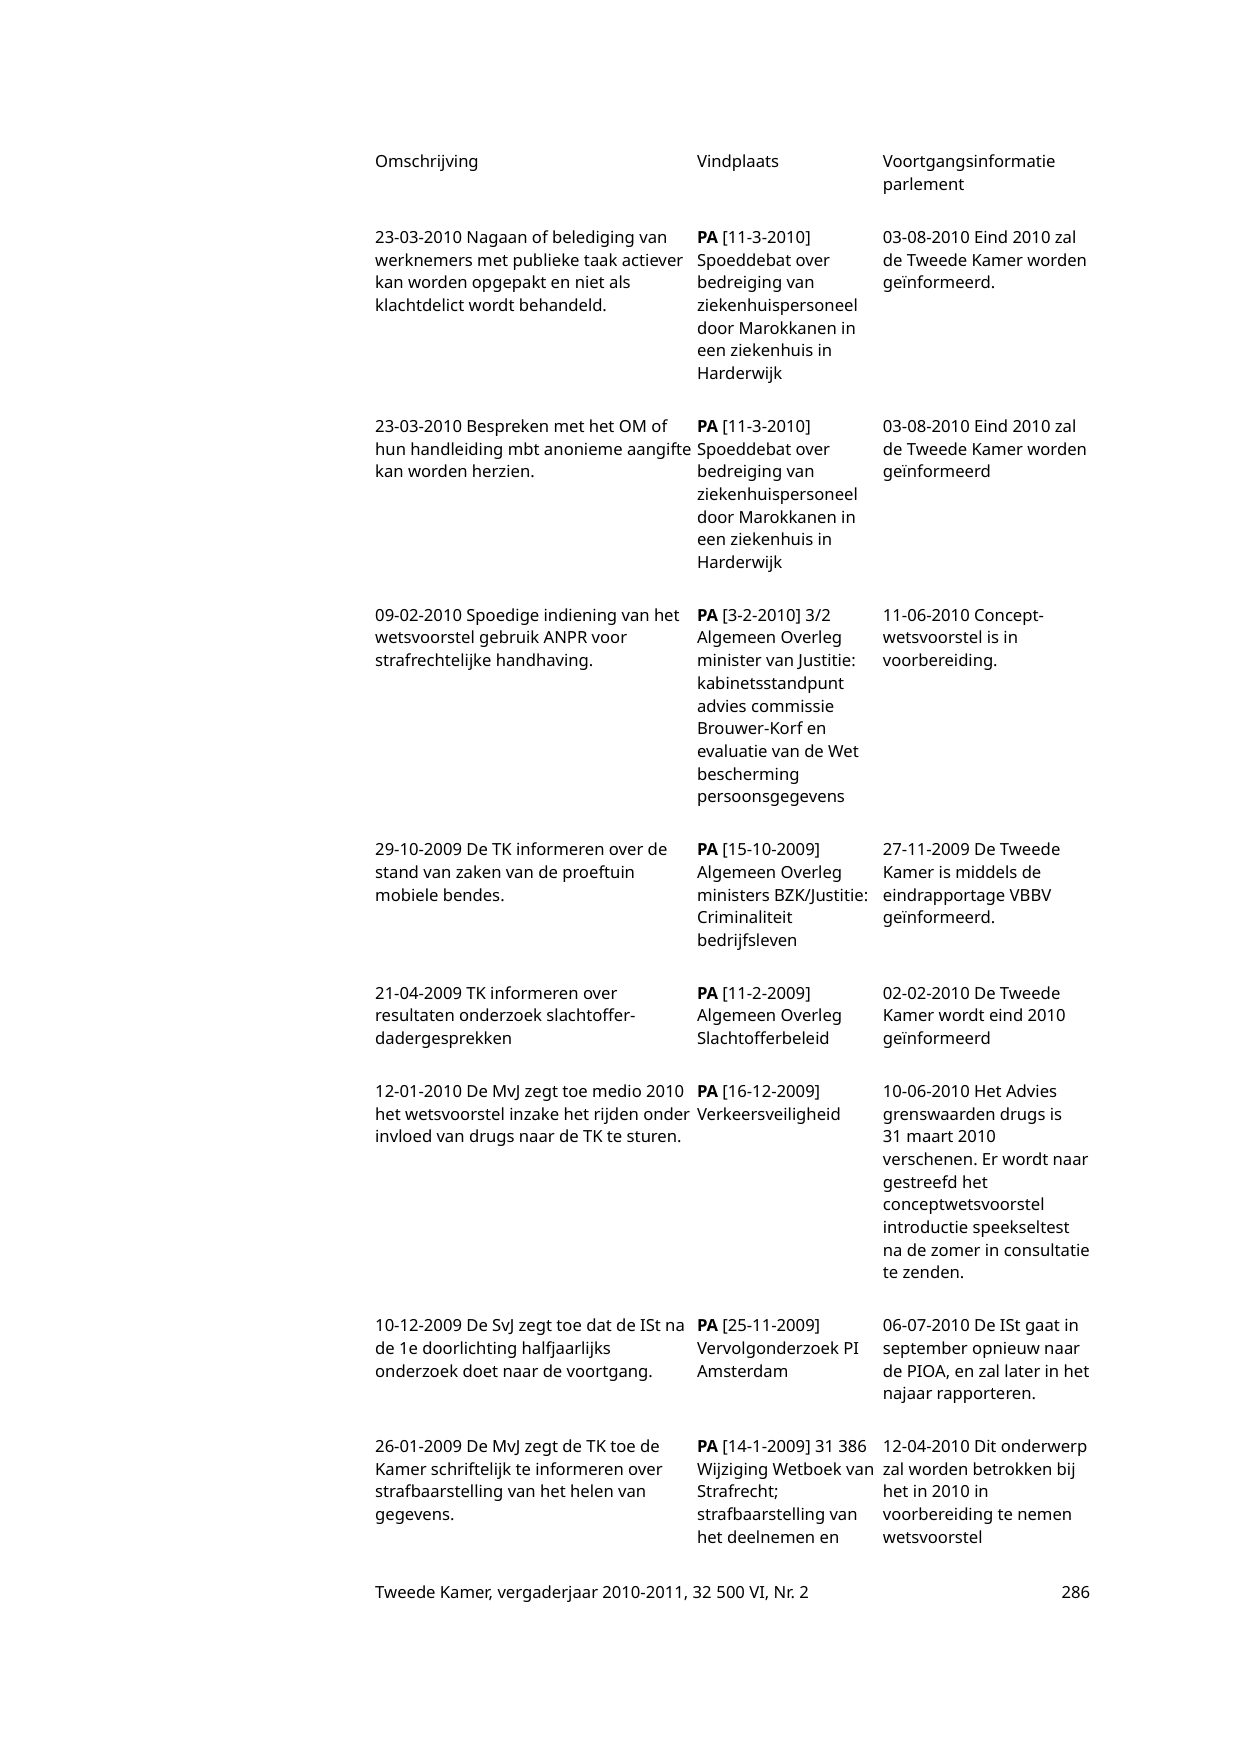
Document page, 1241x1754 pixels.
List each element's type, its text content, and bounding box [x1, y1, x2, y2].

table_cell 12-01-2010 De MvJ zegt toe medio 2010 het wetsvoorstel inzake het rijden onder invloed van drugs naar de TK te sturen. [375, 1079, 697, 1314]
table_cell PA [16-12-2009] Verkeersveiligheid [697, 1079, 883, 1314]
table_cell 10-12-2009 De SvJ zegt toe dat de ISt na de 1e doorlichting halfjaarlijks onderzoek doet naar de voortgang. [375, 1314, 697, 1434]
table_cell 09-02-2010 Spoedige indiening van het wetsvoorstel gebruik ANPR voor strafrechtelijke handhaving. [375, 603, 697, 838]
table_cell 27-11-2009 De Tweede Kamer is middels de eindrapportage VBBV geïnformeerd. [883, 838, 1090, 981]
table_cell 03-08-2010 Eind 2010 zal de Tweede Kamer worden geïnformeerd [883, 414, 1090, 603]
table_cell 21-04-2009 TK informeren over resultaten onderzoek slachtoffer-dadergesprekken [375, 981, 697, 1079]
table_cell 02-02-2010 De Tweede Kamer wordt eind 2010 geïnformeerd [883, 981, 1090, 1079]
table_cell 10-06-2010 Het Advies grenswaarden drugs is 31 maart 2010 verschenen. Er wordt naar gestreefd het conceptwetsvoorstel introductie speekseltest na de zomer in consultatie te zenden. [883, 1079, 1090, 1314]
table_cell 23-03-2010 Nagaan of belediging van werknemers met publieke taak actiever kan worden opgepakt en niet als klachtdelict wordt behandeld. [375, 225, 697, 414]
table_cell 26-01-2009 De MvJ zegt de TK toe de Kamer schriftelijk te informeren over strafbaarstelling van het helen van gegevens. [375, 1435, 697, 1555]
table_cell 12-04-2010 Dit onderwerp zal worden betrokken bij het in 2010 in voorbereiding te nemen wetsvoorstel [883, 1435, 1090, 1555]
table_cell PA [15-10-2009] Algemeen Overleg ministers BZK/Justitie: Criminaliteit bedrijfsleven [697, 838, 883, 981]
table_cell 29-10-2009 De TK informeren over de stand van zaken van de proeftuin mobiele bendes. [375, 838, 697, 981]
table_cell PA [11-2-2009] Algemeen Overleg Slachtofferbeleid [697, 981, 883, 1079]
table_cell 06-07-2010 De ISt gaat in september opnieuw naar de PIOA, en zal later in het najaar rapporteren. [883, 1314, 1090, 1434]
table_cell PA [14-1-2009] 31 386 Wijziging Wetboek van Strafrecht; strafbaarstelling van het deelnemen en [697, 1435, 883, 1555]
table_cell PA [25-11-2009] Vervolgonderzoek PI Amsterdam [697, 1314, 883, 1434]
table_cell PA [11-3-2010] Spoeddebat over bedreiging van ziekenhuispersoneel door Marokkanen in een ziekenhuis in Harderwijk [697, 414, 883, 603]
table_header Vindplaats [697, 150, 883, 225]
table_header Omschrijving [375, 150, 697, 225]
table_cell PA [3-2-2010] 3/2 Algemeen Overleg minister van Justitie: kabinetsstandpunt advies commissie Brouwer-Korf en evaluatie van de Wet bescherming persoonsgegevens [697, 603, 883, 838]
table_cell 23-03-2010 Bespreken met het OM of hun handleiding mbt anonieme aangifte kan worden herzien. [375, 414, 697, 603]
table_cell PA [11-3-2010] Spoeddebat over bedreiging van ziekenhuispersoneel door Marokkanen in een ziekenhuis in Harderwijk [697, 225, 883, 414]
table_header Voortgangsinformatie parlement [883, 150, 1090, 225]
table_cell 03-08-2010 Eind 2010 zal de Tweede Kamer worden geïnformeerd. [883, 225, 1090, 414]
table_cell 11-06-2010 Concept-wetsvoorstel is in voorbereiding. [883, 603, 1090, 838]
